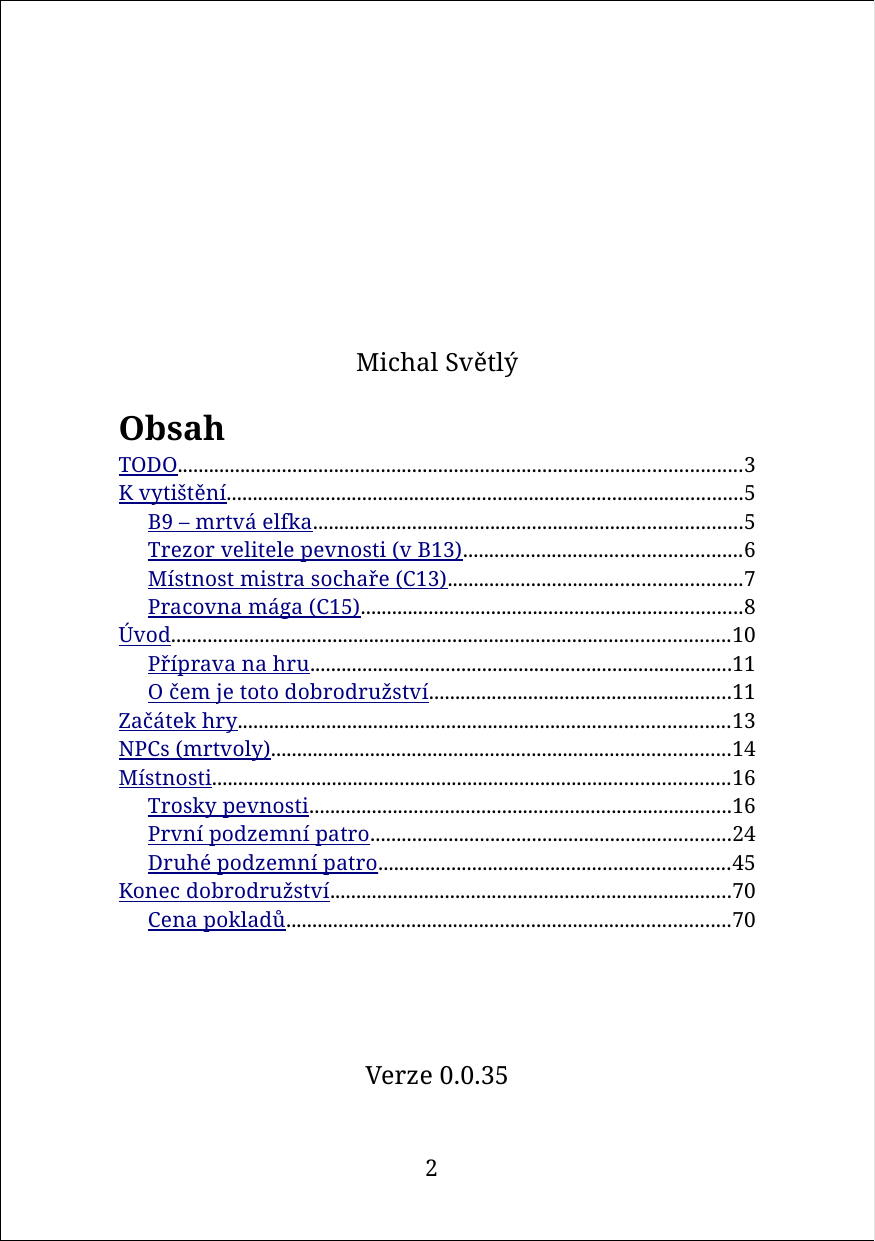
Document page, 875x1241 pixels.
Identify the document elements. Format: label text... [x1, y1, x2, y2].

text Trosky pevnosti 16 [148, 791, 756, 819]
text Michal Světlý [118, 344, 756, 378]
text NPCs (mrtvoly) 14 [118, 734, 756, 763]
text K vytištění 5 [118, 478, 756, 507]
text O čem je toto dobrodružství 11 [148, 677, 756, 706]
text Pracovna mága (C15) 8 [148, 592, 756, 621]
text Verze 0.0.35 [118, 1057, 756, 1092]
text Trezor velitele pevnosti (v B13) 6 [148, 535, 756, 564]
text Cena pokladů 70 [148, 905, 756, 933]
text První podzemní patro 24 [148, 819, 756, 848]
text TODO 3 [118, 450, 756, 478]
text Druhé podzemní patro 45 [148, 848, 756, 876]
text B9 – mrtvá elfka 5 [148, 507, 756, 535]
text Úvod 10 [118, 621, 756, 649]
text Konec dobrodružství 70 [118, 876, 756, 905]
text Začátek hry 13 [118, 706, 756, 734]
text Místnosti 16 [118, 763, 756, 791]
text Příprava na hru 11 [148, 649, 756, 677]
text Místnost mistra sochaře (C13) 7 [148, 564, 756, 592]
subtitle Obsah [118, 404, 756, 450]
